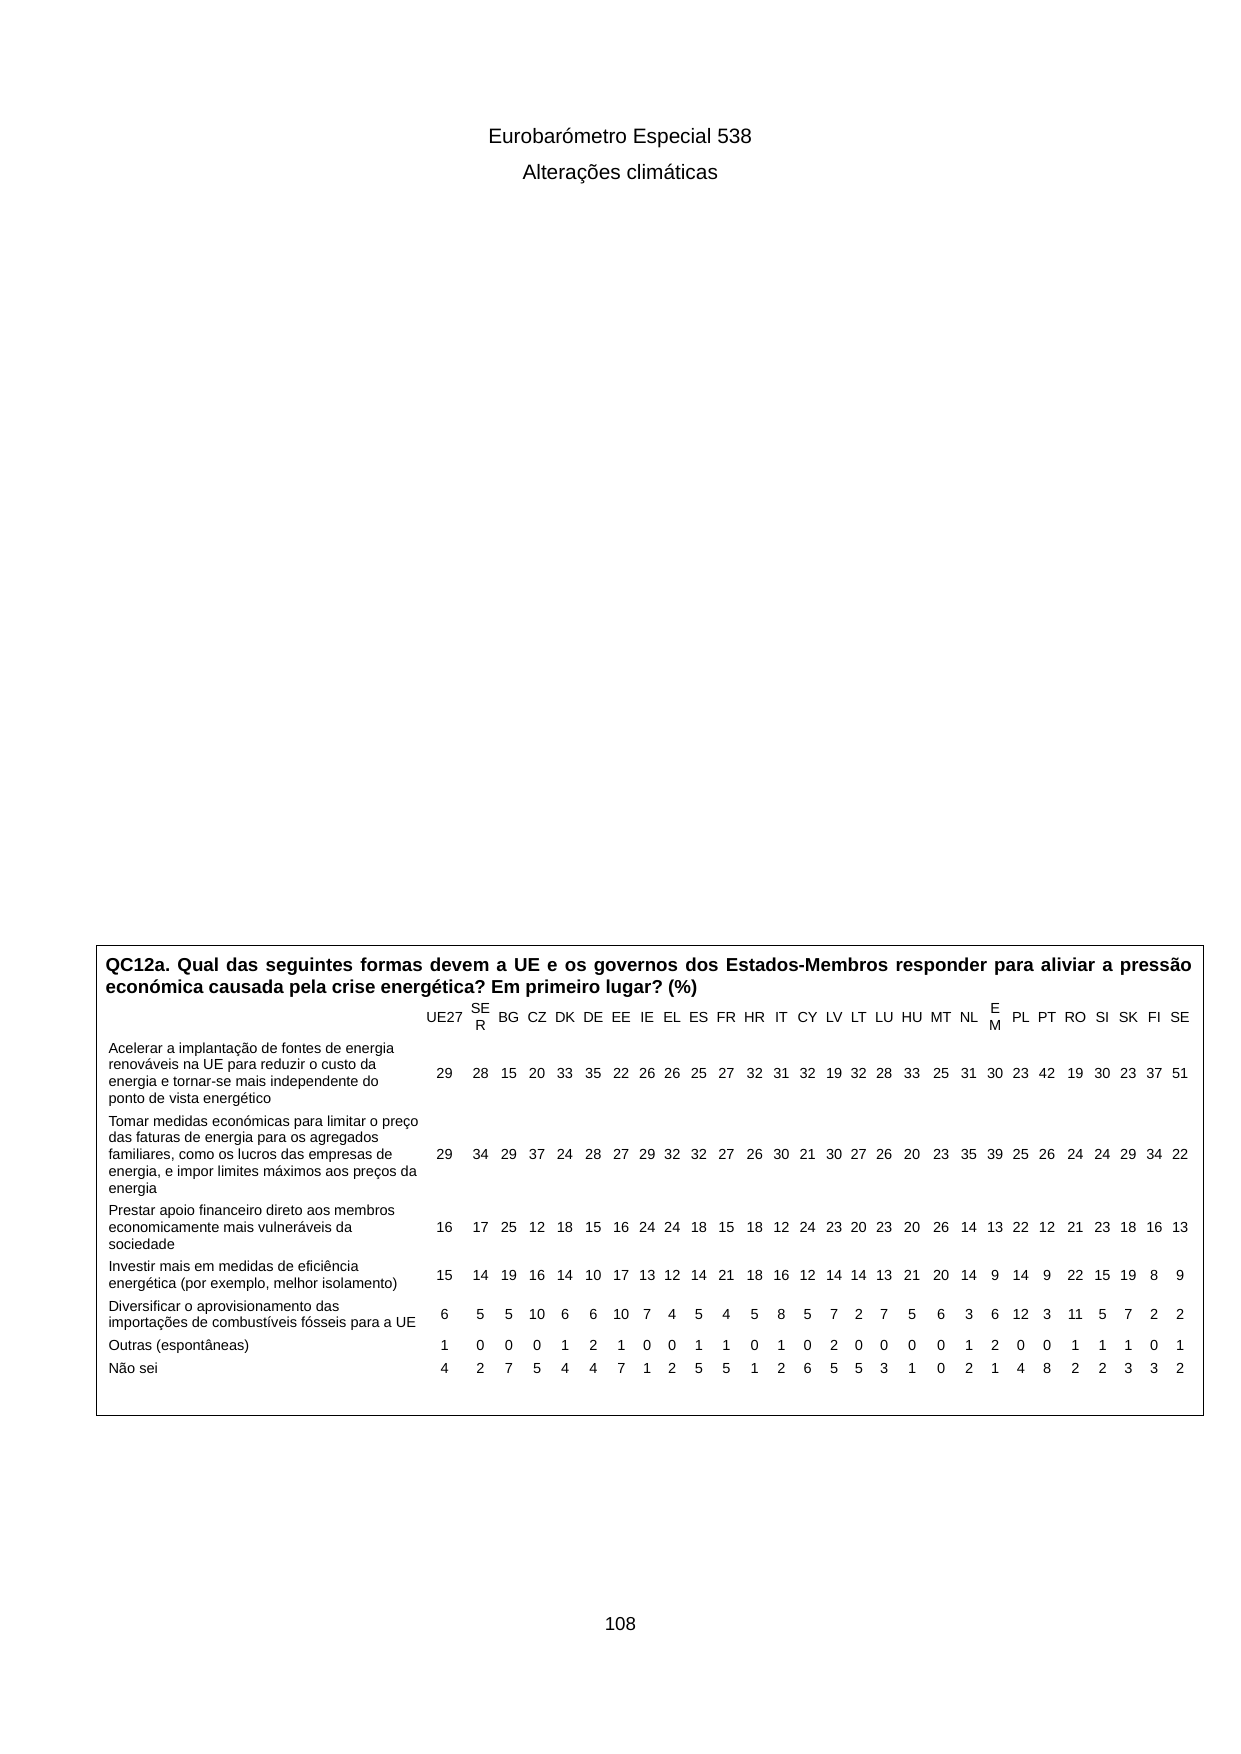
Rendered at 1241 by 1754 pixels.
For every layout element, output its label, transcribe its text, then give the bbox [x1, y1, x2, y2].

table_cell 1 [955, 1334, 982, 1356]
text QC12a. Qual das seguintes formas devem a UE e os governos dos Estados-Membros responder para aliviar a pressão económica causada pela crise energética? Em primeiro lugar? (%) [105, 954, 1194, 997]
table_cell 32 [793, 1036, 822, 1109]
table_cell 18 [551, 1199, 579, 1255]
table_cell 2 [467, 1356, 494, 1379]
table_cell 19 [1060, 1036, 1090, 1109]
table_cell 42 [1034, 1036, 1060, 1109]
table_cell 32 [846, 1036, 871, 1109]
table_cell 27 [846, 1109, 871, 1199]
table_cell 15 [422, 1255, 467, 1294]
table_cell 7 [1114, 1295, 1142, 1334]
table_header [105, 997, 422, 1036]
table_cell 5 [494, 1295, 523, 1334]
table_cell 0 [1034, 1334, 1060, 1356]
table_cell 4 [713, 1295, 740, 1334]
table_header DE [579, 997, 607, 1036]
table_cell 29 [494, 1109, 523, 1199]
table_cell 23 [1114, 1036, 1142, 1109]
table_cell 30 [769, 1109, 793, 1199]
table_cell 1 [422, 1334, 467, 1356]
table_cell 23 [871, 1199, 897, 1255]
table_cell 9 [1166, 1255, 1194, 1294]
table_cell 0 [897, 1334, 926, 1356]
table_cell 34 [1142, 1109, 1166, 1199]
table_cell 6 [926, 1295, 955, 1334]
table_cell 0 [740, 1334, 769, 1356]
table_cell 1 [897, 1356, 926, 1379]
table_cell 3 [1114, 1356, 1142, 1379]
table_cell 1 [740, 1356, 769, 1379]
table_cell Não sei [105, 1356, 422, 1379]
table_header LU [871, 997, 897, 1036]
table_cell 29 [1114, 1109, 1142, 1199]
table_header IE [635, 997, 659, 1036]
table_cell 19 [822, 1036, 846, 1109]
table_cell 15 [579, 1199, 607, 1255]
table_cell 20 [846, 1199, 871, 1255]
table_cell 30 [822, 1109, 846, 1199]
table_cell 3 [1142, 1356, 1166, 1379]
table_cell 9 [982, 1255, 1008, 1294]
table_cell 29 [635, 1109, 659, 1199]
table_cell 37 [1142, 1036, 1166, 1109]
table_header SE [1166, 997, 1194, 1036]
table_cell 26 [871, 1109, 897, 1199]
table_cell 0 [494, 1334, 523, 1356]
table_cell 5 [467, 1295, 494, 1334]
table_cell 12 [523, 1199, 551, 1255]
table_cell 35 [955, 1109, 982, 1199]
table_cell 2 [579, 1334, 607, 1356]
table_cell 19 [494, 1255, 523, 1294]
table_cell 25 [494, 1199, 523, 1255]
table_header EL [659, 997, 685, 1036]
table_cell 5 [846, 1356, 871, 1379]
table_cell 2 [822, 1334, 846, 1356]
table_cell 12 [769, 1199, 793, 1255]
table_cell 14 [551, 1255, 579, 1294]
table_cell 24 [1090, 1109, 1114, 1199]
table_cell 13 [1166, 1199, 1194, 1255]
table_header SER [467, 997, 494, 1036]
table_cell 5 [685, 1356, 712, 1379]
table_cell 16 [422, 1199, 467, 1255]
table_cell Investir mais em medidas de eficiência energética (por exemplo, melhor isolamento) [105, 1255, 422, 1294]
table_cell 2 [769, 1356, 793, 1379]
table_header HR [740, 997, 769, 1036]
table_header FI [1142, 997, 1166, 1036]
table_cell 10 [607, 1295, 635, 1334]
table_header PL [1008, 997, 1033, 1036]
table_cell 5 [685, 1295, 712, 1334]
table_cell 13 [871, 1255, 897, 1294]
table_cell 6 [422, 1295, 467, 1334]
table_cell 1 [551, 1334, 579, 1356]
table_cell 0 [659, 1334, 685, 1356]
table_cell 14 [1008, 1255, 1033, 1294]
table_cell 22 [1166, 1109, 1194, 1199]
table_cell 8 [1034, 1356, 1060, 1379]
table_cell 18 [740, 1199, 769, 1255]
table_header IT [769, 997, 793, 1036]
table_cell 28 [467, 1036, 494, 1109]
table_cell 23 [926, 1109, 955, 1199]
table_cell 26 [740, 1109, 769, 1199]
table_cell 21 [793, 1109, 822, 1199]
table_cell 4 [659, 1295, 685, 1334]
table_header FR [713, 997, 740, 1036]
table_cell 12 [1008, 1295, 1033, 1334]
table_cell 14 [955, 1199, 982, 1255]
table_cell 0 [635, 1334, 659, 1356]
table_cell 27 [607, 1109, 635, 1199]
table_cell 10 [579, 1255, 607, 1294]
table_cell 2 [1090, 1356, 1114, 1379]
table_cell 12 [1034, 1199, 1060, 1255]
table_cell 0 [926, 1334, 955, 1356]
table_cell 5 [523, 1356, 551, 1379]
table_cell 25 [1008, 1109, 1033, 1199]
table_cell 16 [769, 1255, 793, 1294]
table_cell 28 [871, 1036, 897, 1109]
table_header RO [1060, 997, 1090, 1036]
table_cell 20 [926, 1255, 955, 1294]
table_cell 18 [685, 1199, 712, 1255]
table_cell 2 [1166, 1295, 1194, 1334]
table_cell 1 [607, 1334, 635, 1356]
table_cell 51 [1166, 1036, 1194, 1109]
table_cell 21 [713, 1255, 740, 1294]
table_cell 27 [713, 1036, 740, 1109]
table_cell 0 [1008, 1334, 1033, 1356]
table_cell 5 [822, 1356, 846, 1379]
table_header LV [822, 997, 846, 1036]
table_header UE27 [422, 997, 467, 1036]
table_cell 4 [579, 1356, 607, 1379]
table_cell 2 [955, 1356, 982, 1379]
table_cell 27 [713, 1109, 740, 1199]
table_cell 20 [897, 1199, 926, 1255]
table_cell 15 [494, 1036, 523, 1109]
table_cell 2 [846, 1295, 871, 1334]
table_cell 16 [523, 1255, 551, 1294]
table_cell 8 [769, 1295, 793, 1334]
table_header NL [955, 997, 982, 1036]
table_cell 3 [871, 1356, 897, 1379]
table_cell 1 [1060, 1334, 1090, 1356]
table_cell 30 [982, 1036, 1008, 1109]
table_cell 26 [1034, 1109, 1060, 1199]
table_cell 4 [551, 1356, 579, 1379]
table_cell 33 [551, 1036, 579, 1109]
table_cell 26 [926, 1199, 955, 1255]
table_cell 2 [1142, 1295, 1166, 1334]
table_cell 23 [1008, 1036, 1033, 1109]
table_cell 5 [713, 1356, 740, 1379]
table_cell 1 [635, 1356, 659, 1379]
table_header CY [793, 997, 822, 1036]
table_cell 32 [685, 1109, 712, 1199]
table_cell 14 [685, 1255, 712, 1294]
table_cell 23 [1090, 1199, 1114, 1255]
table_cell 4 [1008, 1356, 1033, 1379]
table_cell 22 [607, 1036, 635, 1109]
table_cell 17 [607, 1255, 635, 1294]
table_cell 1 [1166, 1334, 1194, 1356]
table_cell 20 [897, 1109, 926, 1199]
table_cell 17 [467, 1199, 494, 1255]
table_cell 37 [523, 1109, 551, 1199]
table_header LT [846, 997, 871, 1036]
table_header EM [982, 997, 1008, 1036]
table_cell 16 [607, 1199, 635, 1255]
table_cell 5 [740, 1295, 769, 1334]
table_cell 12 [793, 1255, 822, 1294]
table_cell 26 [635, 1036, 659, 1109]
table_header PT [1034, 997, 1060, 1036]
table_header MT [926, 997, 955, 1036]
table_cell 0 [523, 1334, 551, 1356]
table_cell 32 [659, 1109, 685, 1199]
table_header DK [551, 997, 579, 1036]
table_cell 1 [1090, 1334, 1114, 1356]
table_cell 0 [467, 1334, 494, 1356]
table_cell Prestar apoio financeiro direto aos membros economicamente mais vulneráveis da sociedade [105, 1199, 422, 1255]
table_cell 0 [1142, 1334, 1166, 1356]
table_cell 23 [822, 1199, 846, 1255]
table_cell 24 [635, 1199, 659, 1255]
table_cell 5 [793, 1295, 822, 1334]
table_cell 4 [422, 1356, 467, 1379]
table_cell 34 [467, 1109, 494, 1199]
table_cell 6 [551, 1295, 579, 1334]
table_cell Acelerar a implantação de fontes de energia renováveis na UE para reduzir o custo da energia e tornar-se mais independente do ponto de vista energético [105, 1036, 422, 1109]
table_cell 10 [523, 1295, 551, 1334]
table_cell 21 [897, 1255, 926, 1294]
table_cell 35 [579, 1036, 607, 1109]
table_cell 25 [685, 1036, 712, 1109]
table_header ES [685, 997, 712, 1036]
table_cell 6 [982, 1295, 1008, 1334]
table_cell 0 [846, 1334, 871, 1356]
table_cell 14 [955, 1255, 982, 1294]
table_cell 16 [1142, 1199, 1166, 1255]
table_cell 3 [1034, 1295, 1060, 1334]
table_cell 32 [740, 1036, 769, 1109]
table_cell 18 [740, 1255, 769, 1294]
table_cell 28 [579, 1109, 607, 1199]
table_cell 13 [635, 1255, 659, 1294]
table_cell 20 [523, 1036, 551, 1109]
table_cell 29 [422, 1036, 467, 1109]
table_cell 25 [926, 1036, 955, 1109]
table_cell 9 [1034, 1255, 1060, 1294]
table_cell 6 [793, 1356, 822, 1379]
table_cell 21 [1060, 1199, 1090, 1255]
table_cell 2 [659, 1356, 685, 1379]
table_cell 2 [1166, 1356, 1194, 1379]
table_cell 7 [822, 1295, 846, 1334]
table_cell 14 [846, 1255, 871, 1294]
table_header HU [897, 997, 926, 1036]
table_cell 3 [955, 1295, 982, 1334]
table_header CZ [523, 997, 551, 1036]
table_cell 18 [1114, 1199, 1142, 1255]
table_cell 1 [1114, 1334, 1142, 1356]
table_cell 14 [822, 1255, 846, 1294]
table_cell 22 [1008, 1199, 1033, 1255]
table_cell Tomar medidas económicas para limitar o preço das faturas de energia para os agregados familiares, como os lucros das empresas de energia, e impor limites máximos aos preços da energia [105, 1109, 422, 1199]
table_cell 33 [897, 1036, 926, 1109]
table_cell 0 [871, 1334, 897, 1356]
table_cell Outras (espontâneas) [105, 1334, 422, 1356]
table_cell 0 [793, 1334, 822, 1356]
table_cell 1 [713, 1334, 740, 1356]
table_cell 31 [769, 1036, 793, 1109]
table_cell 12 [659, 1255, 685, 1294]
table_cell 24 [1060, 1109, 1090, 1199]
table_cell 31 [955, 1036, 982, 1109]
table_cell 29 [422, 1109, 467, 1199]
table_cell 1 [685, 1334, 712, 1356]
table_cell 24 [793, 1199, 822, 1255]
table_cell 30 [1090, 1036, 1114, 1109]
table_cell 1 [982, 1356, 1008, 1379]
table_cell 5 [1090, 1295, 1114, 1334]
table_header EE [607, 997, 635, 1036]
table_cell 7 [871, 1295, 897, 1334]
table_header SK [1114, 997, 1142, 1036]
table_cell 7 [635, 1295, 659, 1334]
table_cell 7 [494, 1356, 523, 1379]
table_cell 2 [1060, 1356, 1090, 1379]
table_cell 15 [713, 1199, 740, 1255]
table_cell 6 [579, 1295, 607, 1334]
table_cell 22 [1060, 1255, 1090, 1294]
table_cell 5 [897, 1295, 926, 1334]
table_cell 1 [769, 1334, 793, 1356]
table_cell 39 [982, 1109, 1008, 1199]
table_cell 26 [659, 1036, 685, 1109]
table_header BG [494, 997, 523, 1036]
table_cell Diversificar o aprovisionamento das importações de combustíveis fósseis para a UE [105, 1295, 422, 1334]
table_cell 0 [926, 1356, 955, 1379]
table_cell 13 [982, 1199, 1008, 1255]
table_cell 24 [659, 1199, 685, 1255]
table_cell 11 [1060, 1295, 1090, 1334]
table_cell 19 [1114, 1255, 1142, 1294]
table_cell 24 [551, 1109, 579, 1199]
table_cell 2 [982, 1334, 1008, 1356]
table_cell 15 [1090, 1255, 1114, 1294]
table_cell 7 [607, 1356, 635, 1379]
table_cell 8 [1142, 1255, 1166, 1294]
table_header SI [1090, 997, 1114, 1036]
table_cell 14 [467, 1255, 494, 1294]
